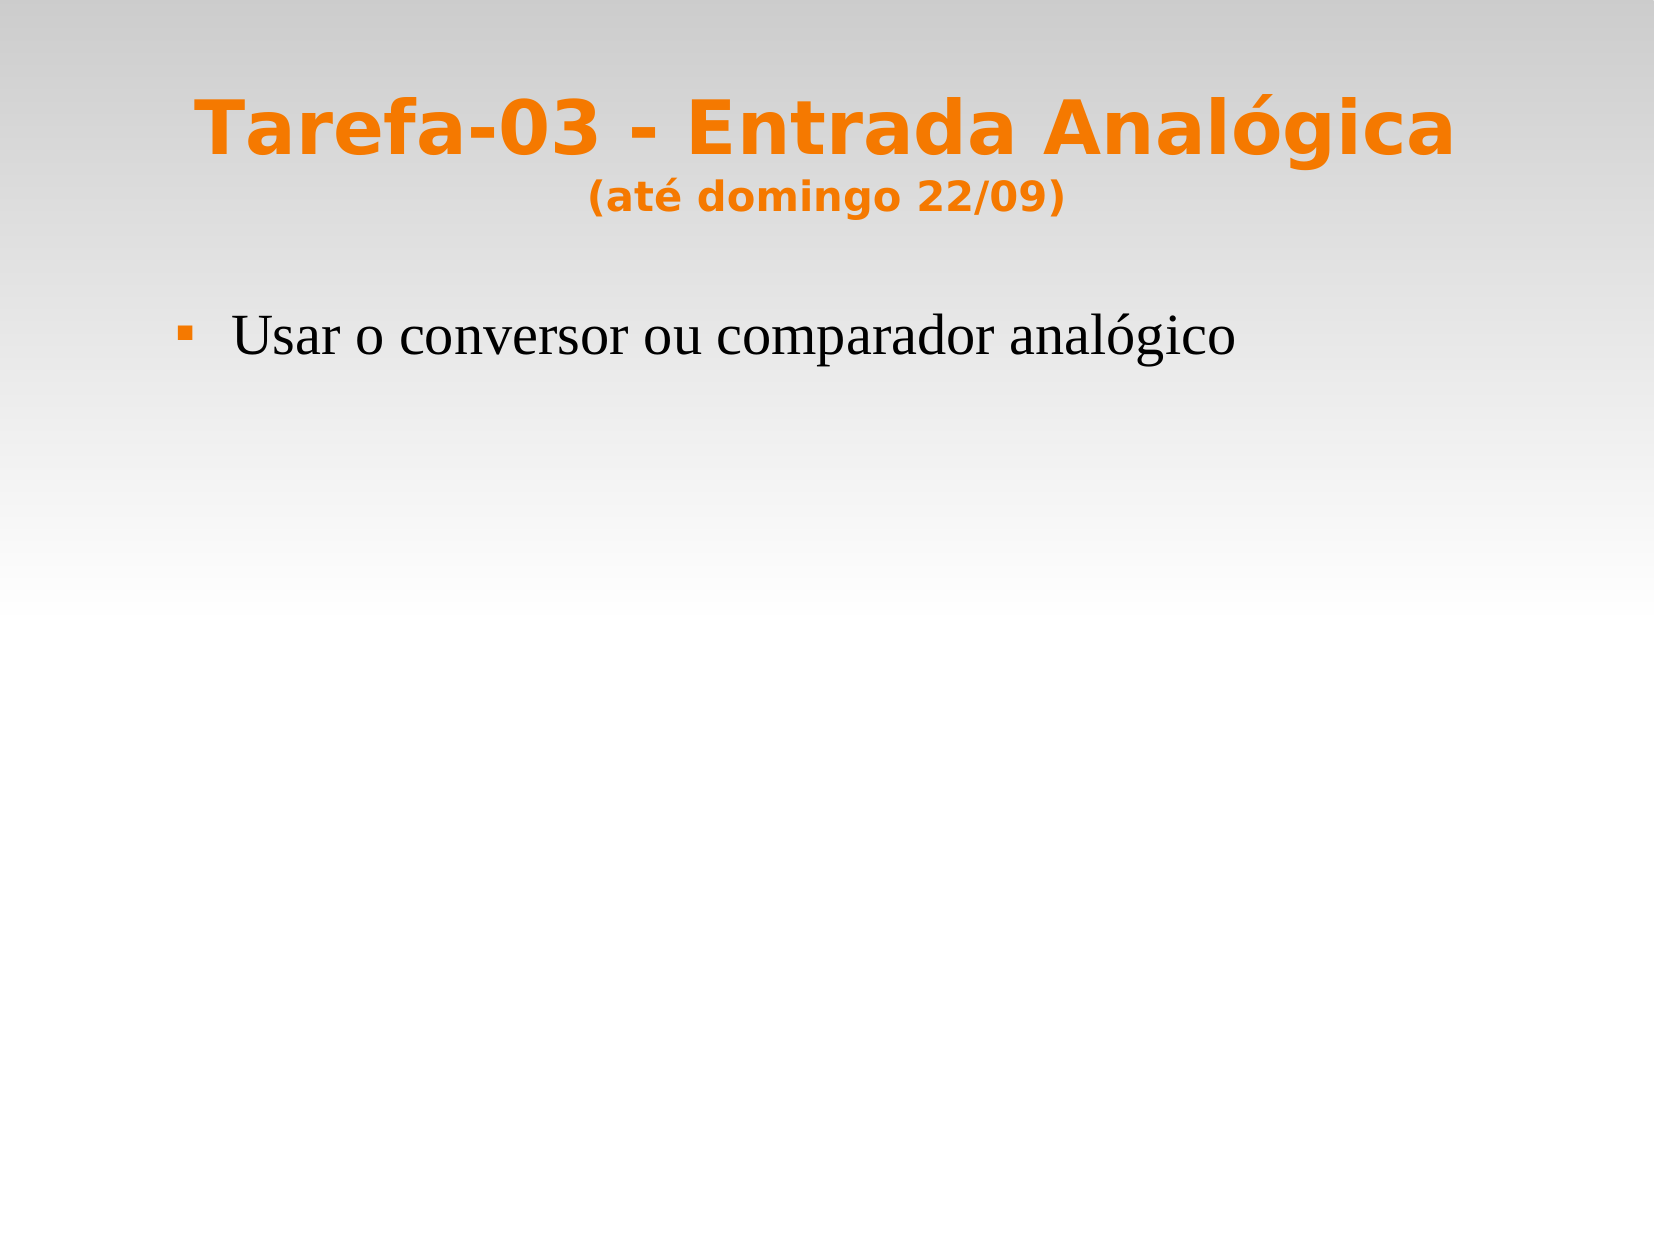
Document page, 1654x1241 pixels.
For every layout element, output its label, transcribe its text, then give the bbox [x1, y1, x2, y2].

list Usar o conversor ou comparador analógico [89, 302, 1576, 1201]
title Tarefa-03 - Entrada Analógica (até domingo 22/09) [82, 49, 1571, 257]
